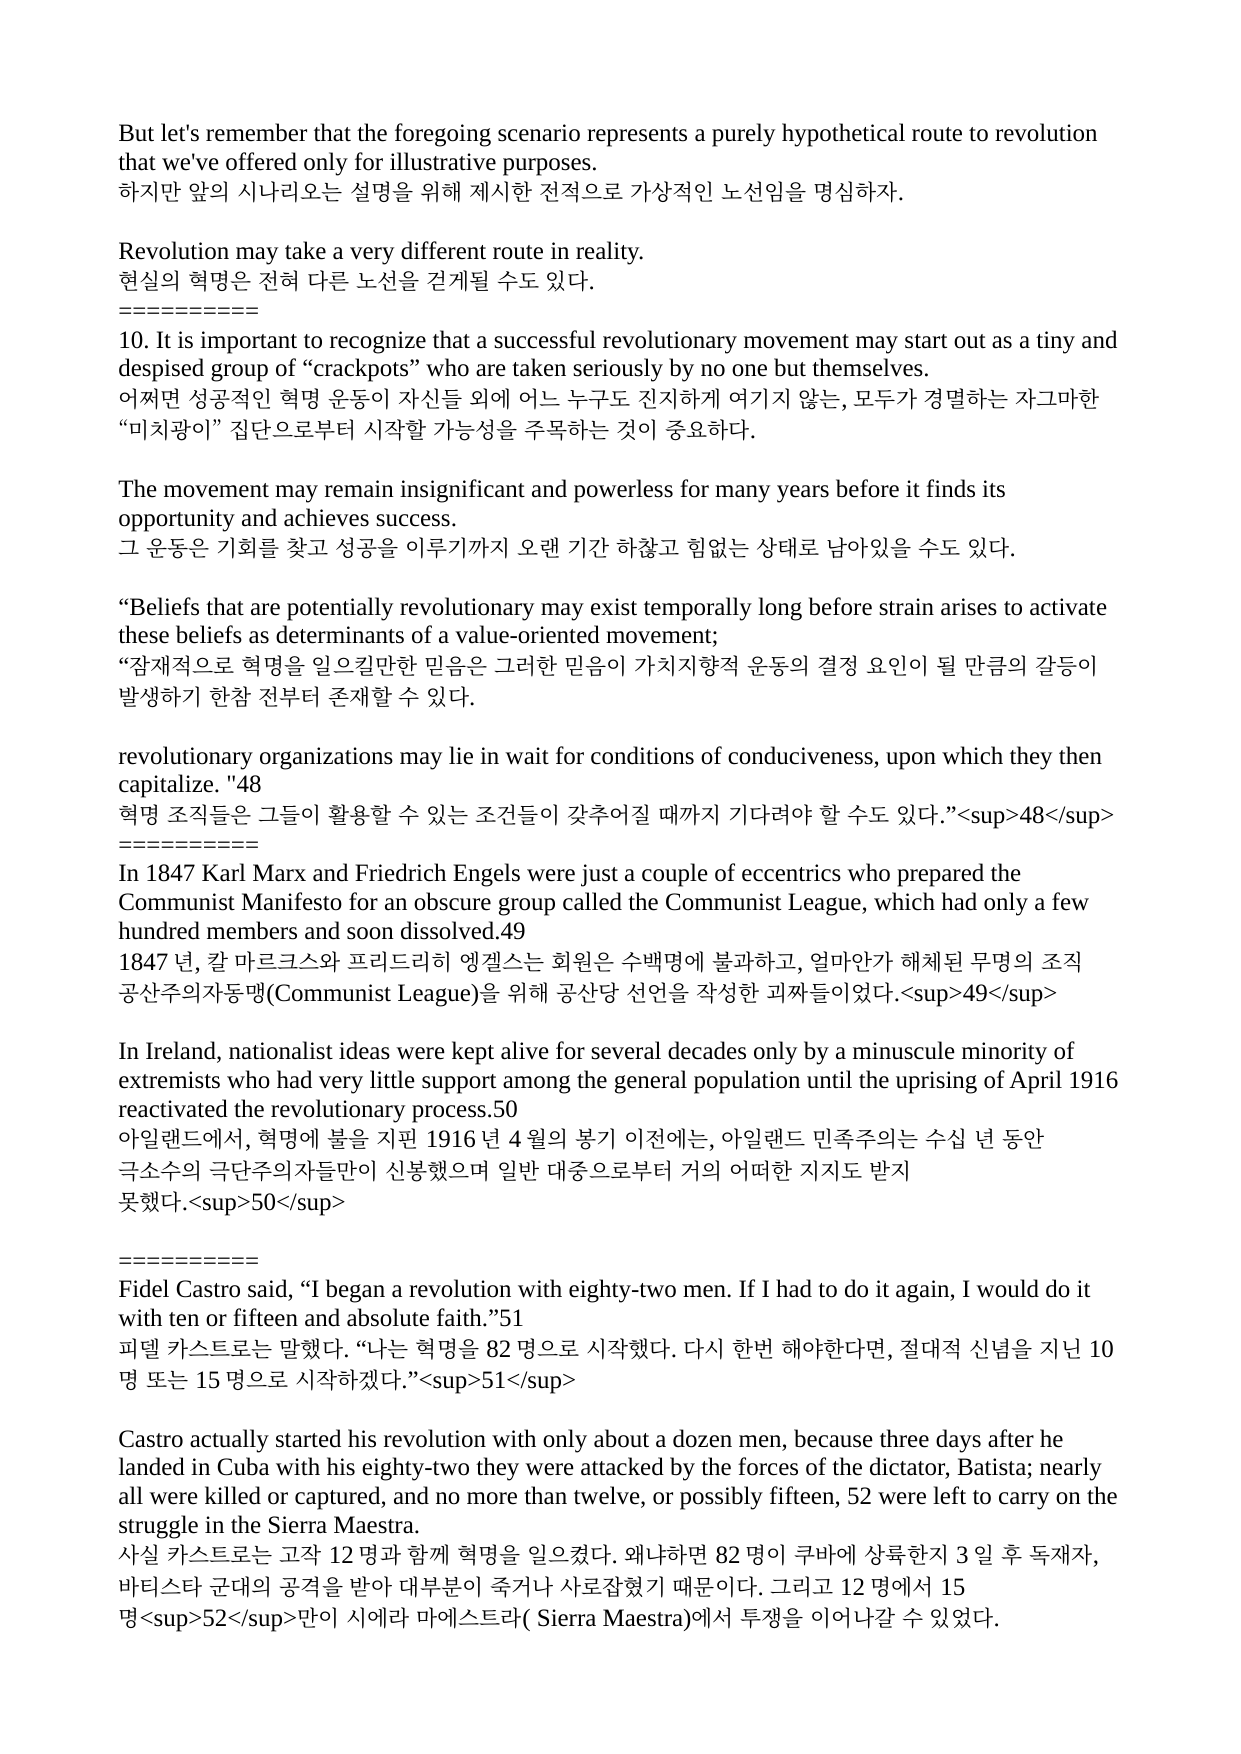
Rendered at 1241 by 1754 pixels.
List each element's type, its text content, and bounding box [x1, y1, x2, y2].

text ========== [118, 296, 1122, 325]
text 1847년, 칼 마르크스와 프리드리히 엥겔스는 회원은 수백명에 불과하고, 얼마안가 해체된 무명의 조직 공산주의자동맹(Communist League)을 위해 공산당 선언을 작성한 괴짜들이었다.<sup>49</sup> [118, 945, 1122, 1008]
text 하지만 앞의 시나리오는 설명을 위해 제시한 전적으로 가상적인 노선임을 명심하자. [118, 176, 1122, 207]
text Castro actually started his revolution with only about a dozen men, because three days after he landed in Cuba with his eighty-two they were attacked by the forces of the dictator, Batista; nearly all were killed or captured, and no more than twelve, or possibly fifteen, 52 were left to carry on the struggle in the Sierra Maestra. [118, 1424, 1122, 1539]
text “잠재적으로 혁명을 일으킬만한 믿음은 그러한 믿음이 가치지향적 운동의 결정 요인이 될 만큼의 갈등이 발생하기 한참 전부터 존재할 수 있다. [118, 649, 1122, 712]
text But let's remember that the foregoing scenario represents a purely hypothetical route to revolution that we've offered only for illustrative purposes. [118, 118, 1122, 176]
text 어쩌면 성공적인 혁명 운동이 자신들 외에 어느 누구도 진지하게 여기지 않는, 모두가 경멸하는 자그마한 “미치광이” 집단으로부터 시작할 가능성을 주목하는 것이 중요하다. [118, 382, 1122, 445]
text ========== [118, 1246, 1122, 1274]
text The movement may remain insignificant and powerless for many years before it finds its opportunity and achieves success. [118, 474, 1122, 531]
text “Beliefs that are potentially revolutionary may exist temporally long before strain arises to activate these beliefs as determinants of a value-oriented movement; [118, 592, 1122, 649]
text 10. It is important to recognize that a successful revolutionary movement may start out as a tiny and despised group of “crackpots” who are taken seriously by no one but themselves. [118, 325, 1122, 382]
text 혁명 조직들은 그들이 활용할 수 있는 조건들이 갖추어질 때까지 기다려야 할 수도 있다.”<sup>48</sup> [118, 798, 1122, 830]
text Revolution may take a very different route in reality. [118, 236, 1122, 264]
text 그 운동은 기회를 찾고 성공을 이루기까지 오랜 기간 하찮고 힘없는 상태로 남아있을 수도 있다. [118, 531, 1122, 563]
text revolutionary organizations may lie in wait for conditions of conduciveness, upon which they then capitalize. "48 [118, 741, 1122, 798]
text In Ireland, nationalist ideas were kept alive for several decades only by a minuscule minority of extremists who had very little support among the general population until the uprising of April 1916 reactivated the revolutionary process.50 [118, 1036, 1122, 1123]
text 피델 카스트로는 말했다. “나는 혁명을 82명으로 시작했다. 다시 한번 해야한다면, 절대적 신념을 지닌 10명 또는 15명으로 시작하겠다.”<sup>51</sup> [118, 1332, 1122, 1395]
text 아일랜드에서, 혁명에 불을 지핀 1916년 4월의 봉기 이전에는, 아일랜드 민족주의는 수십 년 동안 극소수의 극단주의자들만이 신봉했으며 일반 대중으로부터 거의 어떠한 지지도 받지 못했다.<sup>50</sup> [118, 1123, 1122, 1217]
text In 1847 Karl Marx and Friedrich Engels were just a couple of eccentrics who prepared the Communist Manifesto for an obscure group called the Communist League, which had only a few hundred members and soon dissolved.49 [118, 858, 1122, 945]
text 사실 카스트로는 고작 12명과 함께 혁명을 일으켰다. 왜냐하면 82명이 쿠바에 상륙한지 3일 후 독재자, 바티스타 군대의 공격을 받아 대부분이 죽거나 사로잡혔기 때문이다. 그리고 12명에서 15명<sup>52</sup>만이 시에라 마에스트라( Sierra Maestra)에서 투쟁을 이어나갈 수 있었다. [118, 1539, 1122, 1633]
text ========== [118, 830, 1122, 858]
text Fidel Castro said, “I began a revolution with eighty-two men. If I had to do it again, I would do it with ten or fifteen and absolute faith.”51 [118, 1274, 1122, 1332]
text 현실의 혁명은 전혀 다른 노선을 걷게될 수도 있다. [118, 264, 1122, 296]
